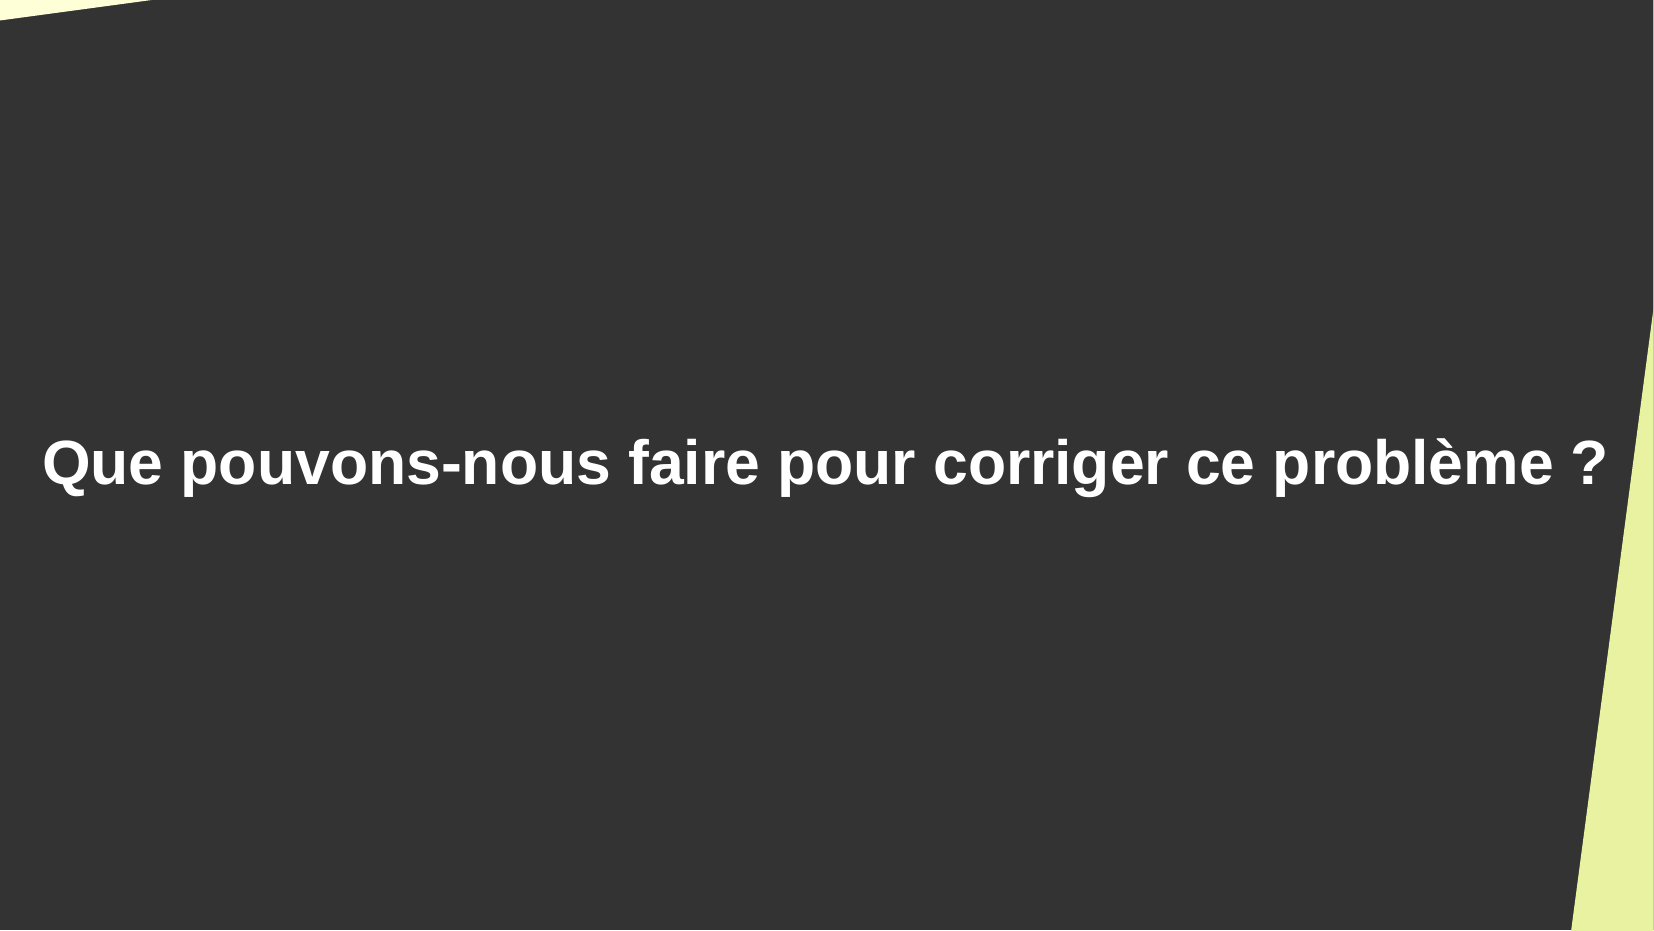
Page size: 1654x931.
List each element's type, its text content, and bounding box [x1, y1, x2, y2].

text_box [1571, 304, 1654, 931]
text_box Que pouvons-nous faire pour corriger ce problème ? [23, 420, 1630, 510]
text_box [0, 0, 152, 21]
